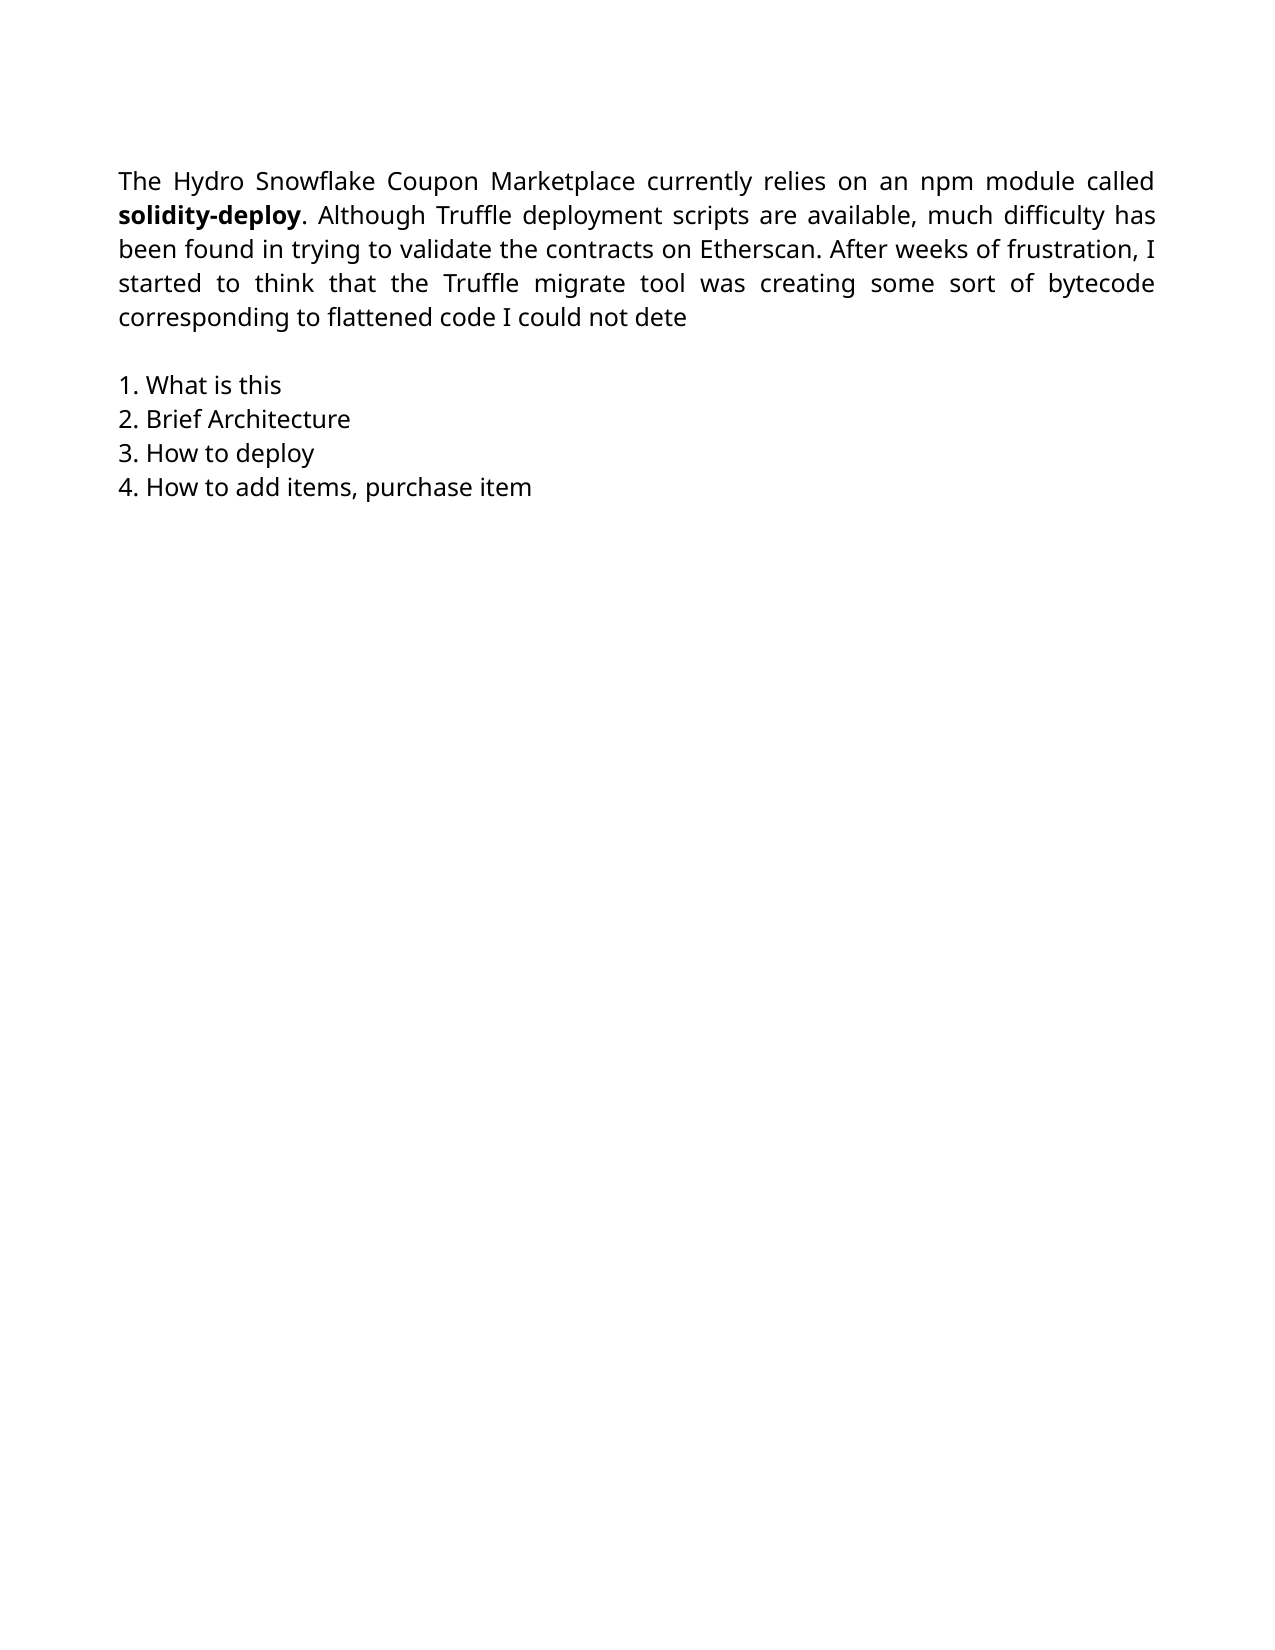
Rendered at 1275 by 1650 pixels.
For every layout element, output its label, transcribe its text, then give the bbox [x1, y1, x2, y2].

text 2. Brief Architecture [118, 402, 1157, 436]
text The Hydro Snowflake Coupon Marketplace currently relies on an npm module called solidity-deploy. Although Truffle deployment scripts are available, much difficulty has been found in trying to validate the contracts on Etherscan. After weeks of frustration, I started to think that the Truffle migrate tool was creating some sort of bytecode corresponding to flattened code I could not dete [118, 163, 1157, 334]
text 3. How to deploy [118, 436, 1157, 470]
text 4. How to add items, purchase item [118, 470, 1157, 504]
text 1. What is this [118, 368, 1157, 402]
